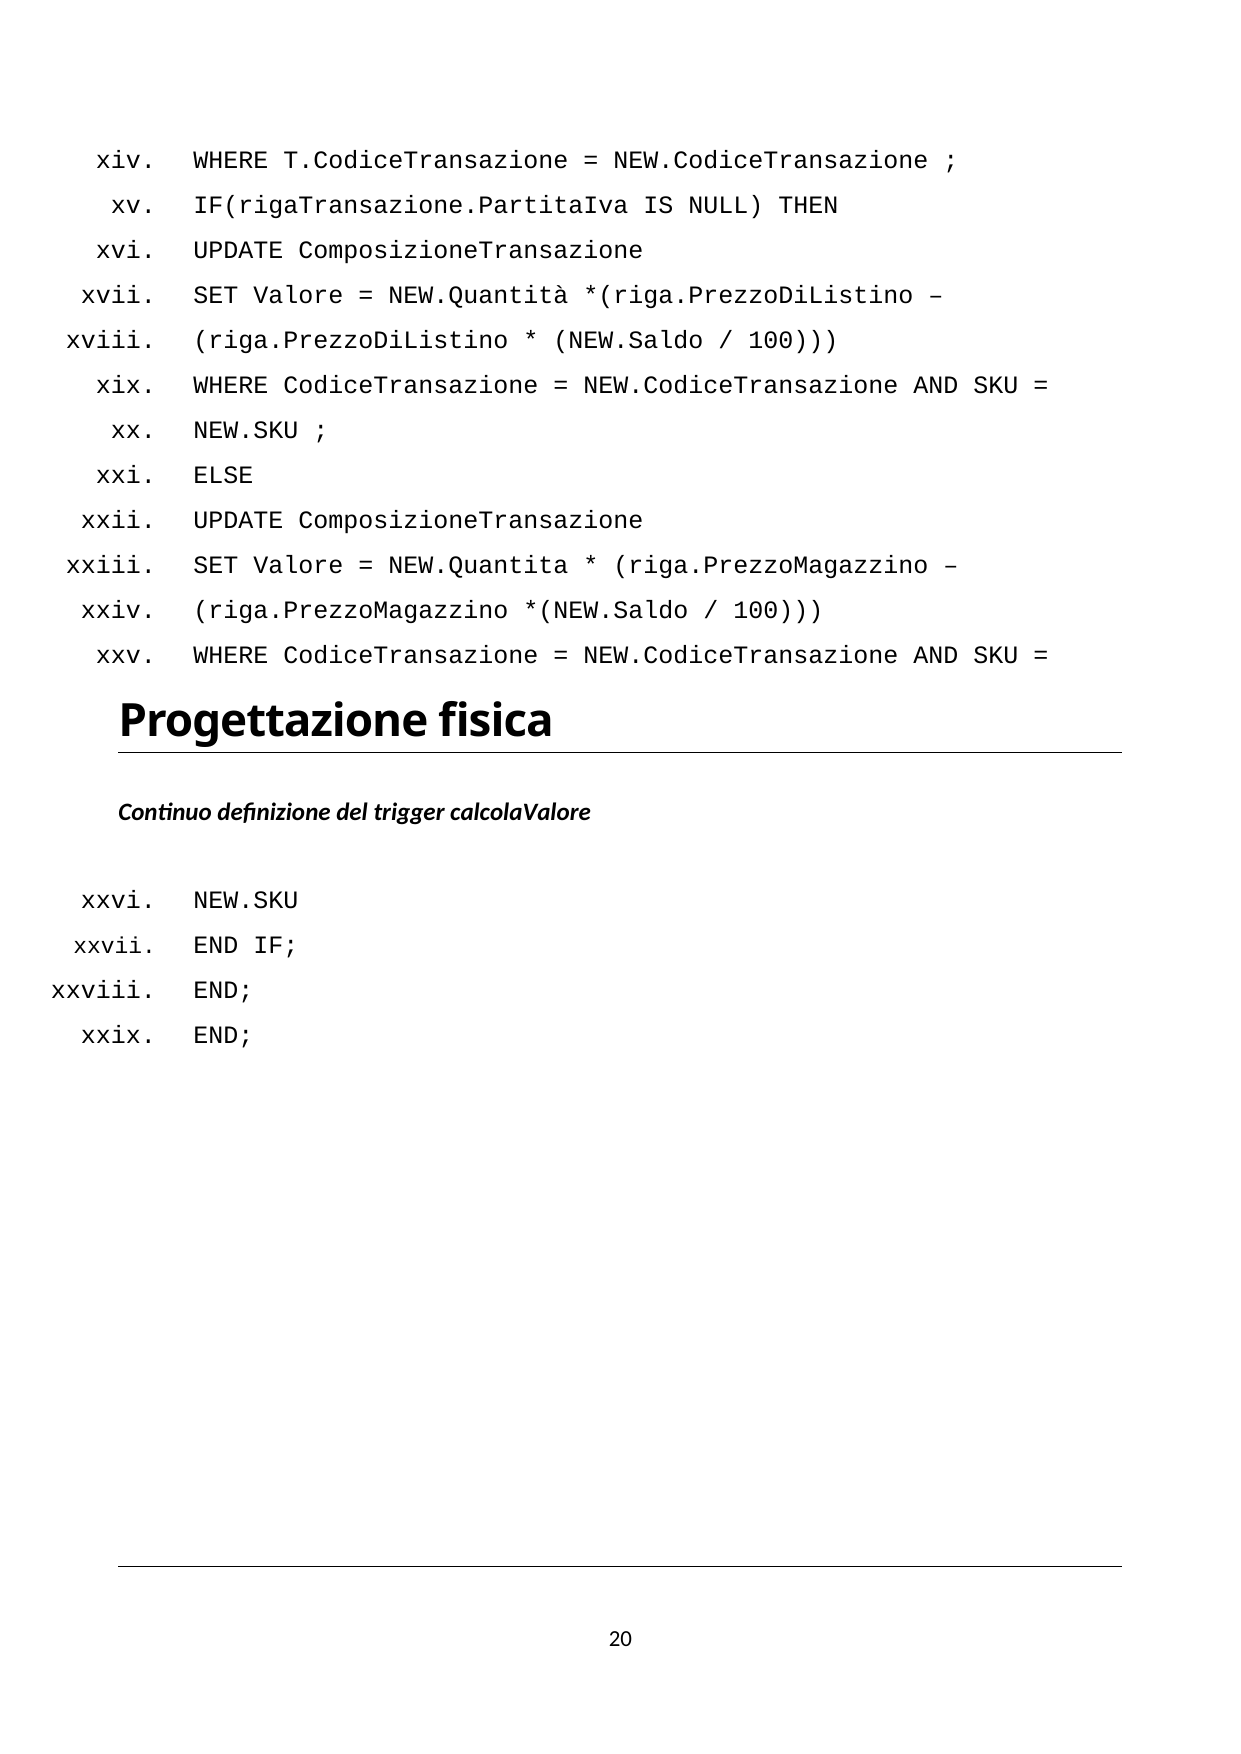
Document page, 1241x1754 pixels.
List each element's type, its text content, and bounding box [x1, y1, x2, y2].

list END IF; [156, 933, 1122, 961]
list SET Valore = NEW.Quantità *(riga.PrezzoDiListino – [156, 283, 1122, 311]
text Continuo definizione del trigger calcolaValore [118, 796, 1122, 826]
list NEW.SKU ; [156, 418, 1122, 446]
list WHERE CodiceTransazione = NEW.CodiceTransazione AND SKU = [156, 373, 1122, 401]
list (riga.PrezzoDiListino * (NEW.Saldo / 100))) [156, 328, 1122, 356]
list END; [156, 978, 1122, 1006]
list SET Valore = NEW.Quantita * (riga.PrezzoMagazzino – [156, 553, 1122, 581]
list UPDATE ComposizioneTransazione [156, 238, 1122, 266]
list (riga.PrezzoMagazzino *(NEW.Saldo / 100))) [156, 598, 1122, 626]
list IF(rigaTransazione.PartitaIva IS NULL) THEN [156, 193, 1122, 221]
list NEW.SKU [156, 888, 1122, 916]
list WHERE T.CodiceTransazione = NEW.CodiceTransazione ; [156, 148, 1122, 176]
list END; [156, 1023, 1122, 1051]
list ELSE [156, 463, 1122, 491]
list UPDATE ComposizioneTransazione [156, 508, 1122, 536]
list WHERE CodiceTransazione = NEW.CodiceTransazione AND SKU = [156, 643, 1122, 671]
title Progettazione fisica [118, 688, 1122, 752]
